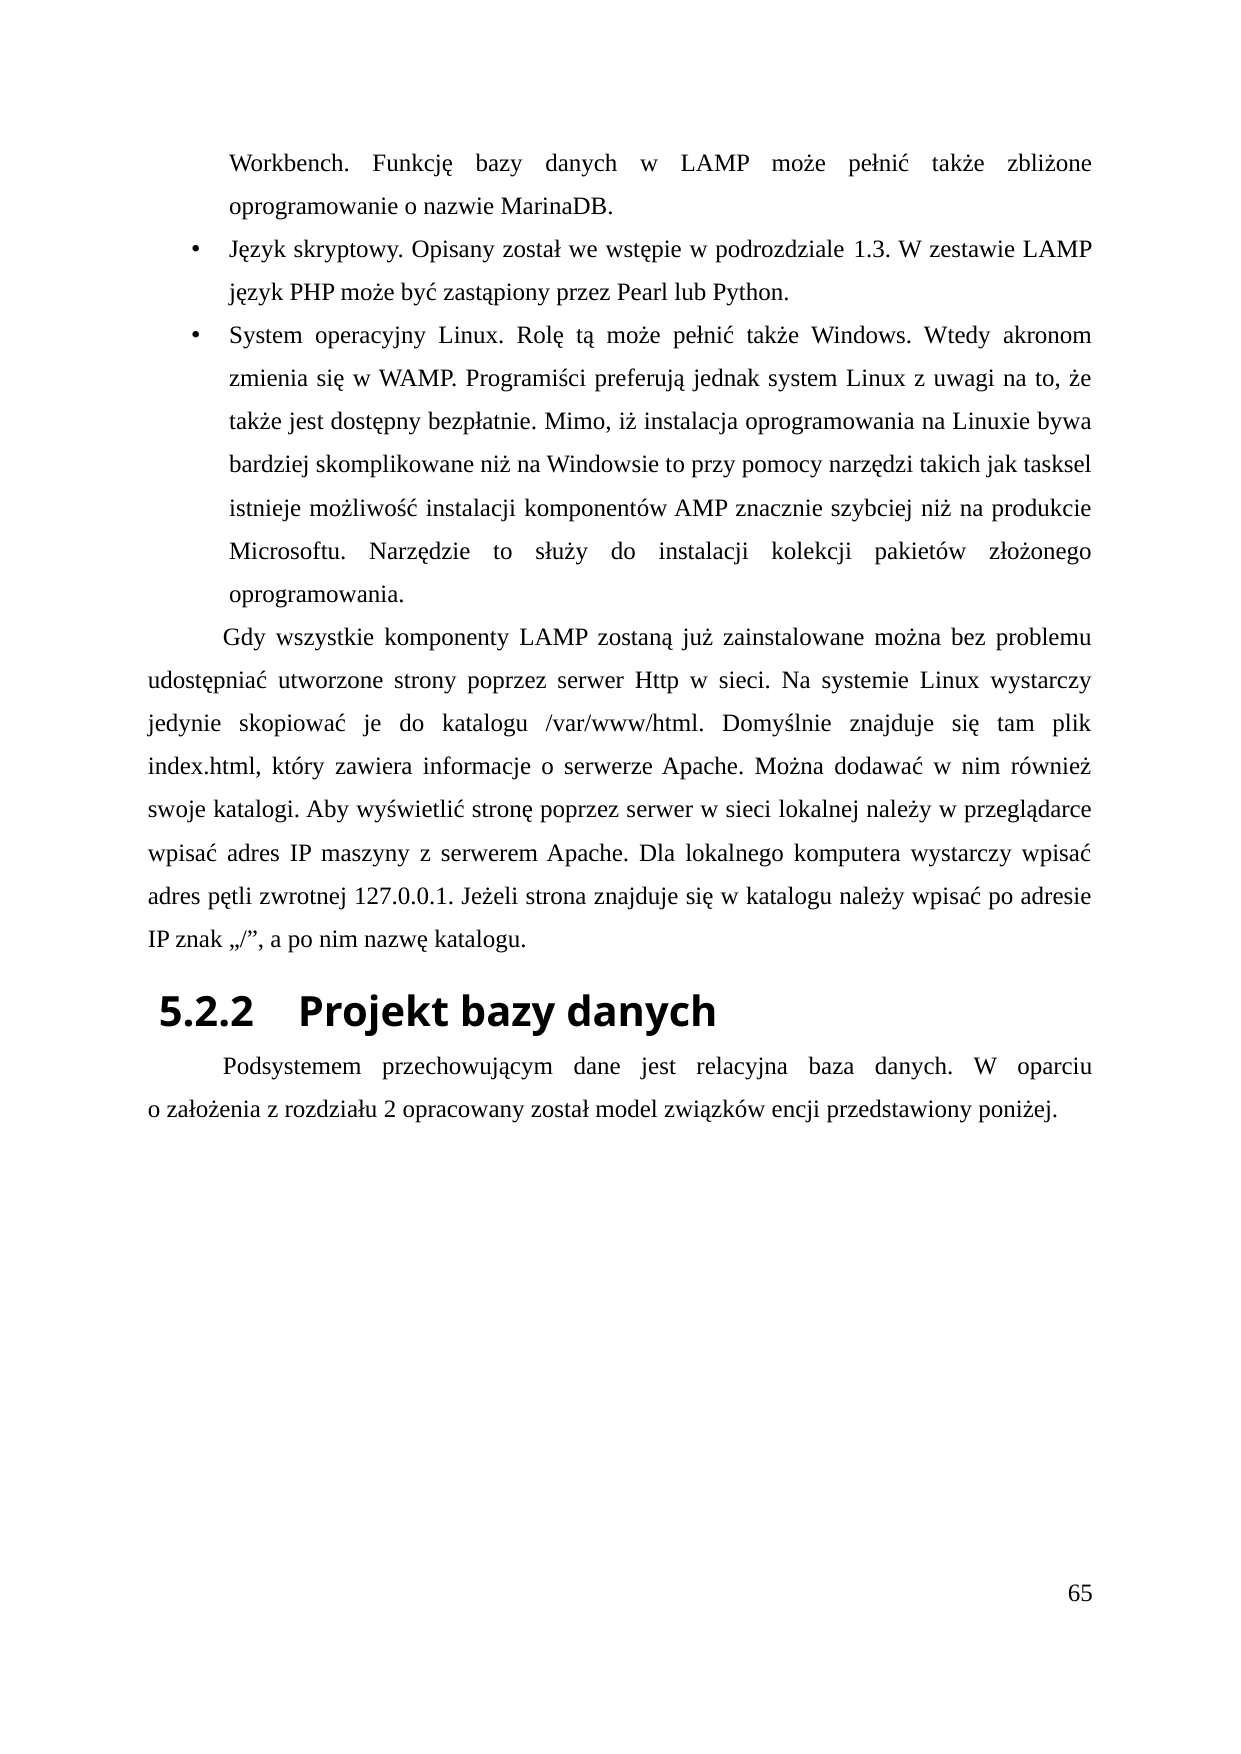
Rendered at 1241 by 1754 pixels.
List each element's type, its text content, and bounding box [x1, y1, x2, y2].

text Podsystemem przechowującym dane jest relacyjna baza danych. W oparciu o założenia z rozdziału 2 opracowany został model związków encji przedstawiony poniżej. [148, 1051, 1093, 1123]
list Workbench. Funkcję bazy danych w LAMP może pełnić także zbliżone oprogramowanie o nazwie MarinaDB. [191, 148, 1093, 219]
list System operacyjny Linux. Rolę tą może pełnić także Windows. Wtedy akronom zmienia się w WAMP. Programiści preferują jednak system Linux z uwagi na to, że także jest dostępny bezpłatnie. Mimo, iż instalacja oprogramowania na Linuxie bywa bardziej skomplikowane niż na Windowsie to przy pomocy narzędzi takich jak tasksel istnieje możliwość instalacji komponentów AMP znacznie szybciej niż na produkcie Microsoftu. Narzędzie to służy do instalacji kolekcji pakietów złożonego oprogramowania. [191, 320, 1093, 608]
list Język skryptowy. Opisany został we wstępie w podrozdziale 1.3. W zestawie LAMP język PHP może być zastąpiony przez Pearl lub Python. [191, 234, 1093, 306]
subtitle Projekt bazy danych [148, 982, 1093, 1038]
text Gdy wszystkie komponenty LAMP zostaną już zainstalowane można bez problemu udostępniać utworzone strony poprzez serwer Http w sieci. Na systemie Linux wystarczy jedynie skopiować je do katalogu /var/www/html. Domyślnie znajduje się tam plik index.html, który zawiera informacje o serwerze Apache. Można dodawać w nim również swoje katalogi. Aby wyświetlić stronę poprzez serwer w sieci lokalnej należy w przeglądarce wpisać adres IP maszyny z serwerem Apache. Dla lokalnego komputera wystarczy wpisać adres pętli zwrotnej 127.0.0.1. Jeżeli strona znajduje się w katalogu należy wpisać po adresie IP znak „/”, a po nim nazwę katalogu. [148, 622, 1093, 953]
